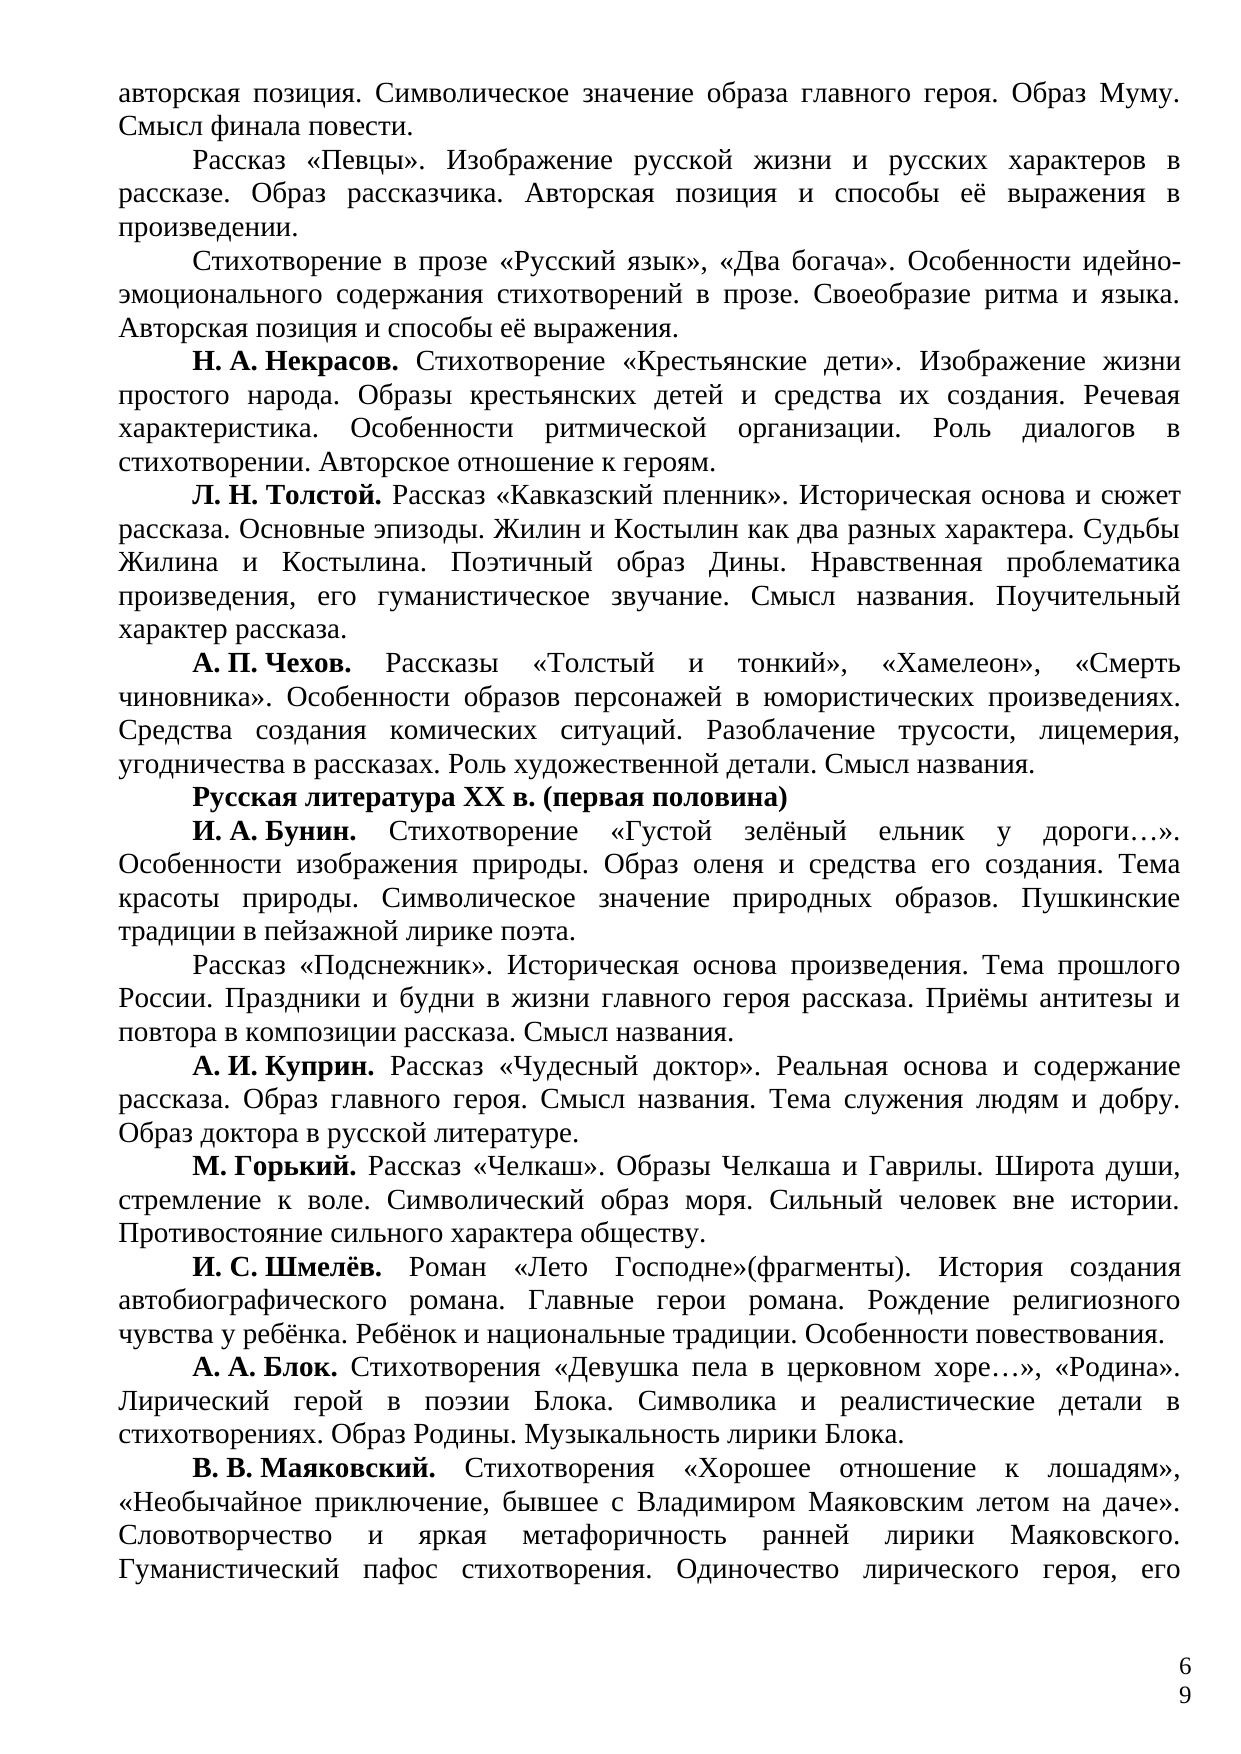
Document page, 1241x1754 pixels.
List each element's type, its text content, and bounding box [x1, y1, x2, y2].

text Русская литература XX в. (первая половина) [118, 779, 1181, 813]
text Рассказ «Подснежник». Историческая основа произведения. Тема прошлого России. Праздники и будни в жизни главного героя рассказа. Приёмы антитезы и повтора в композиции рассказа. Смысл названия. [118, 947, 1181, 1048]
text B. В. Маяковский. Стихотворения «Хорошее отношение к лошадям», «Необычайное приключение, бывшее с Владимиром Маяковским летом на даче». Словотворчество и яркая метафоричность ранней лирики Маяковского. Гуманистический пафос стихотворения. Одиночество лирического героя, его [118, 1450, 1181, 1584]
text Л. Н. Толстой. Рассказ «Кавказский пленник». Историческая основа и сюжет рассказа. Основные эпизоды. Жилин и Костылин как два разных характера. Судьбы Жилина и Костылина. Поэтичный образ Дины. Нравственная проблематика произведения, его гуманистическое звучание. Смысл названия. Поучительный характер рассказа. [118, 477, 1181, 645]
text И. А. Бунин. Стихотворение «Густой зелёный ельник у дороги…». Особенности изображения природы. Образ оленя и средства его создания. Тема красоты природы. Символическое значение природных образов. Пушкинские традиции в пейзажной лирике поэта. [118, 813, 1181, 947]
text А. П. Чехов. Рассказы «Толстый и тонкий», «Хамелеон», «Смерть чиновника». Особенности образов персонажей в юмористических произведениях. Средства создания комических ситуаций. Разоблачение трусости, лицемерия, угодничества в рассказах. Роль художественной детали. Смысл названия. [118, 645, 1181, 779]
text А. А. Блок. Стихотворения «Девушка пела в церковном хоре…», «Родина». Лирический герой в поэзии Блока. Символика и реалистические детали в стихотворениях. Образ Родины. Музыкальность лирики Блока. [118, 1349, 1181, 1450]
text Н. А. Некрасов. Стихотворение «Крестьянские дети». Изображение жизни простого народа. Образы крестьянских детей и средства их создания. Речевая характеристика. Особенности ритмической организации. Роль диалогов в стихотворении. Авторское отношение к героям. [118, 343, 1181, 477]
text Стихотворение в прозе «Русский язык», «Два богача». Особенности идейно-эмоционального содержания стихотворений в прозе. Своеобразие ритма и языка. Авторская позиция и способы её выражения. [118, 243, 1181, 343]
text авторская позиция. Символическое значение образа главного героя. Образ Муму. Смысл финала повести. [118, 75, 1181, 142]
text Рассказ «Певцы». Изображение русской жизни и русских характеров в рассказе. Образ рассказчика. Авторская позиция и способы её выражения в произведении. [118, 142, 1181, 243]
text А. И. Куприн. Рассказ «Чудесный доктор». Реальная основа и содержание рассказа. Образ главного героя. Смысл названия. Тема служения людям и добру. Образ доктора в русской литературе. [118, 1048, 1181, 1148]
text И. С. Шмелёв. Роман «Лето Господне»(фрагменты). История создания автобиографического романа. Главные герои романа. Рождение религиозного чувства у ребёнка. Ребёнок и национальные традиции. Особенности повествования. [118, 1249, 1181, 1349]
text М. Горький. Рассказ «Челкаш». Образы Челкаша и Гаврилы. Широта души, стремление к воле. Символический образ моря. Сильный человек вне истории. Противостояние сильного характера обществу. [118, 1148, 1181, 1249]
